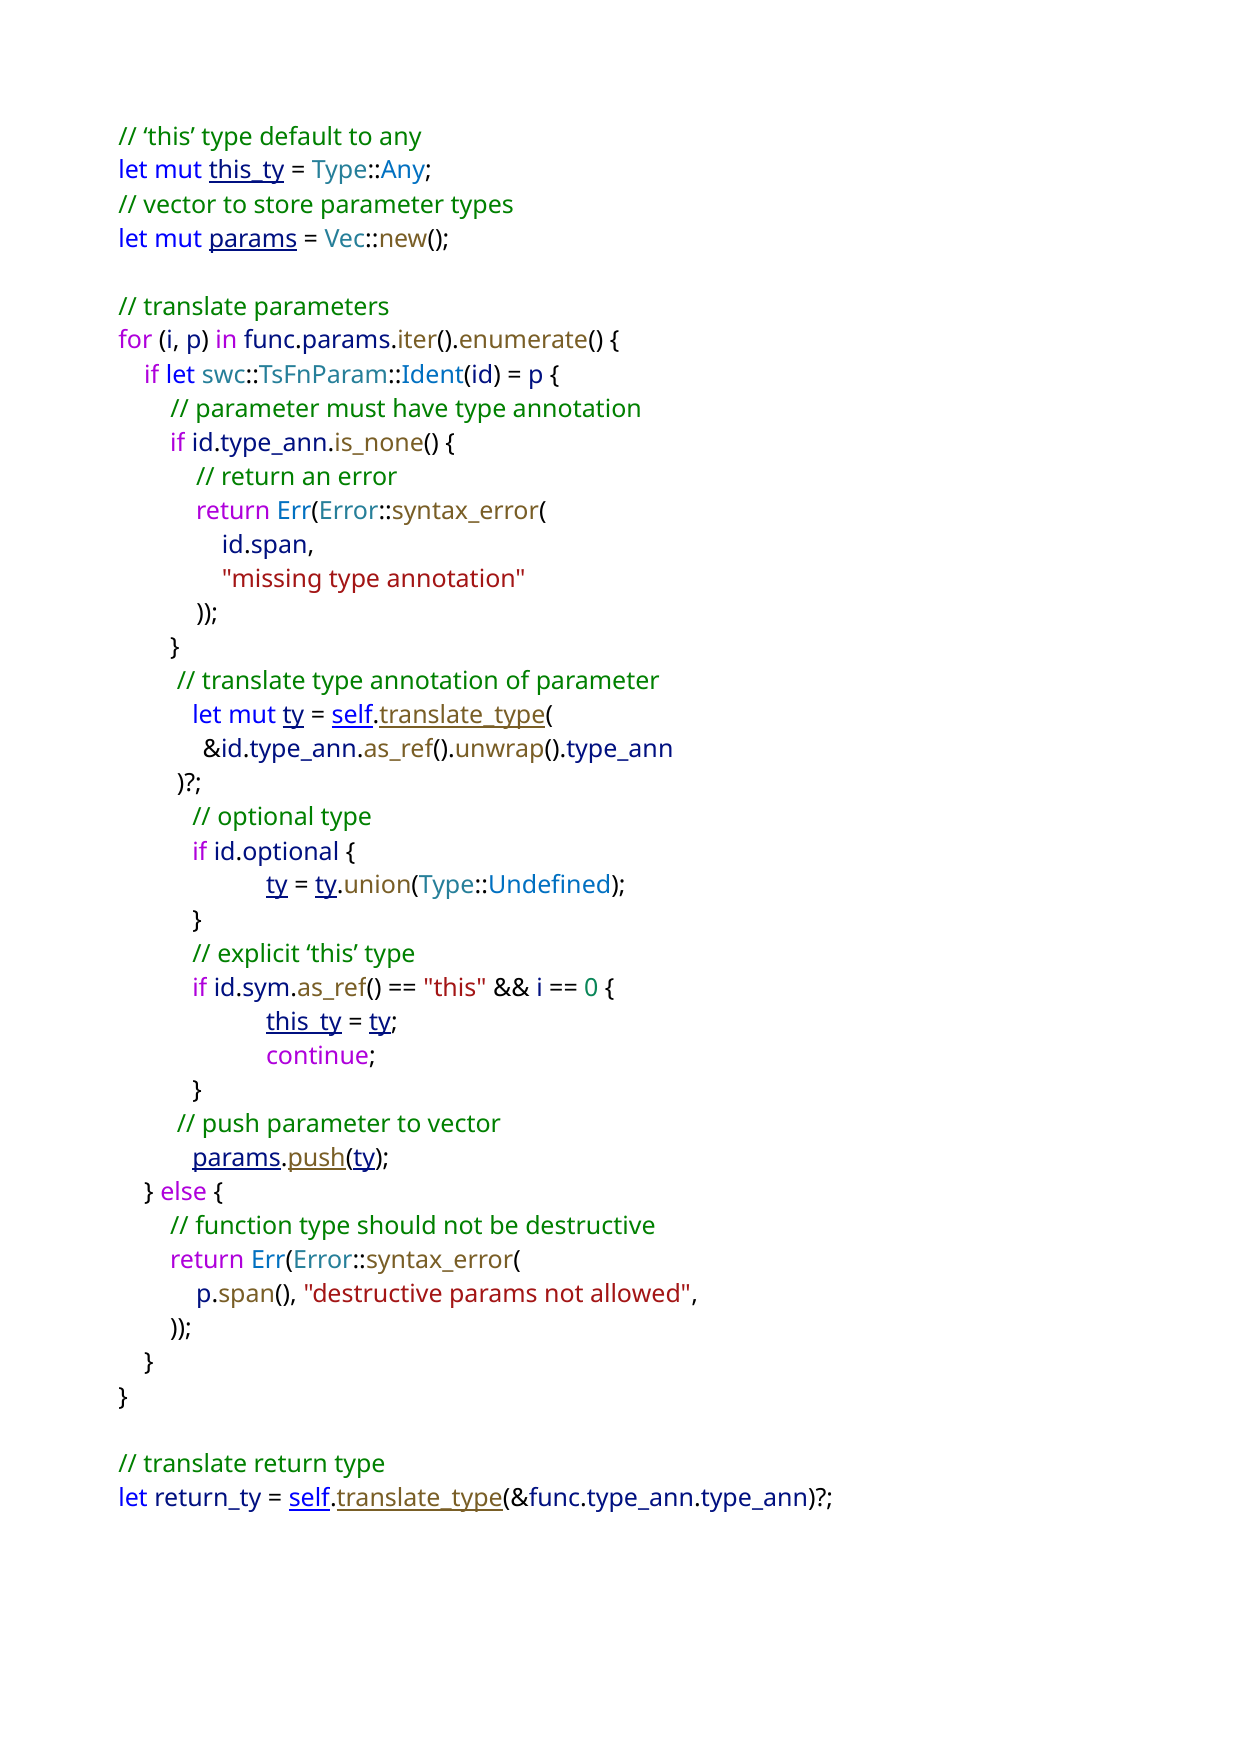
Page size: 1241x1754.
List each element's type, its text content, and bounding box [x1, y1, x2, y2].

text } [118, 901, 1122, 935]
text // translate type annotation of parameter [118, 663, 1122, 697]
text if let swc::TsFnParam::Ident(id) = p { [118, 356, 1122, 390]
text this_ty = ty; [118, 1003, 1122, 1037]
text // return an error [118, 458, 1122, 492]
text // function type should not be destructive [118, 1208, 1122, 1242]
text } [118, 1072, 1122, 1106]
text let mut ty = self.translate_type( [118, 697, 1122, 731]
text p.span(), "destructive params not allowed", [118, 1276, 1122, 1310]
text )); [118, 595, 1122, 629]
text } [118, 1378, 1122, 1412]
text let mut this_ty = Type::Any; [118, 152, 1122, 186]
text let return_ty = self.translate_type(&func.type_ann.type_ann)?; [118, 1480, 1122, 1514]
text for (i, p) in func.params.iter().enumerate() { [118, 322, 1122, 356]
text // push parameter to vector [118, 1106, 1122, 1140]
text // parameter must have type annotation [118, 390, 1122, 424]
text // explicit ‘this’ type [118, 935, 1122, 969]
text )?; [118, 765, 1122, 799]
text )); [118, 1310, 1122, 1344]
text params.push(ty); [118, 1140, 1122, 1174]
text "missing type annotation" [118, 561, 1122, 595]
text // translate return type [118, 1446, 1122, 1480]
text } [118, 629, 1122, 663]
text } else { [118, 1174, 1122, 1208]
text // ‘this’ type default to any [118, 118, 1122, 152]
text continue; [118, 1037, 1122, 1072]
text if id.optional { [118, 833, 1122, 867]
text return Err(Error::syntax_error( [118, 1242, 1122, 1276]
text if id.sym.as_ref() == "this" && i == 0 { [118, 969, 1122, 1003]
text let mut params = Vec::new(); [118, 220, 1122, 254]
text // optional type [118, 799, 1122, 833]
text ty = ty.union(Type::Undefined); [118, 867, 1122, 901]
text // vector to store parameter types [118, 186, 1122, 220]
text if id.type_ann.is_none() { [118, 424, 1122, 458]
text &id.type_ann.as_ref().unwrap().type_ann [118, 731, 1122, 765]
text // translate parameters [118, 288, 1122, 322]
text id.span, [118, 527, 1122, 561]
text } [118, 1344, 1122, 1378]
text return Err(Error::syntax_error( [118, 492, 1122, 527]
